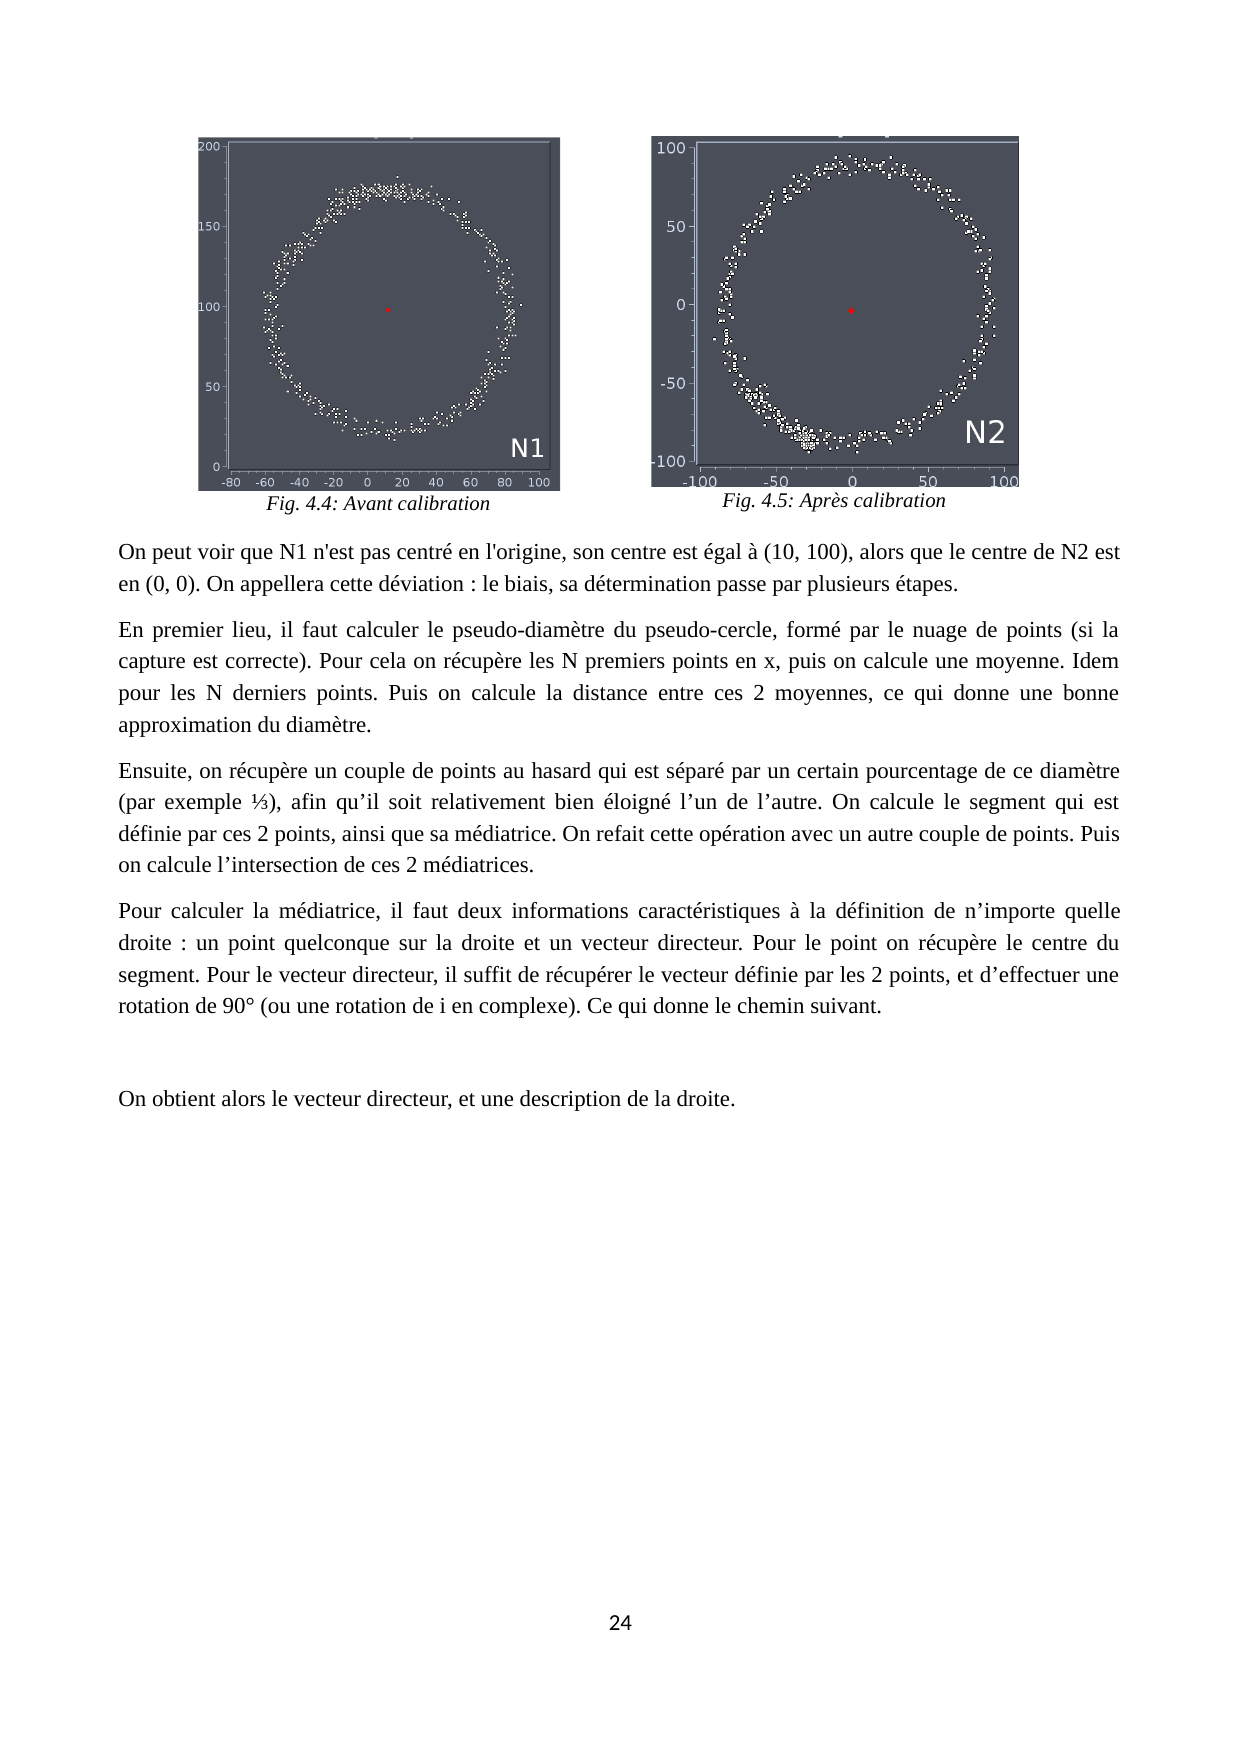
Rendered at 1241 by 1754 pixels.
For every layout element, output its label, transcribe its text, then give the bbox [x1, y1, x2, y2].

text Pour calculer la médiatrice, il faut deux informations caractéristiques à la définition de n’importe quelle droite : un point quelconque sur la droite et un vecteur directeur. Pour le point on récupère le centre du segment. Pour le vecteur directeur, il suffit de récupérer le vecteur définie par les 2 points, et d’effectuer une rotation de 90° (ou une rotation de i en complexe). Ce qui donne le chemin suivant. [118, 898, 1122, 1019]
picture [651, 136, 1019, 487]
text En premier lieu, il faut calculer le pseudo-diamètre du pseudo-cercle, formé par le nuage de points (si la capture est correcte). Pour cela on récupère les N premiers points en x, puis on calcule une moyenne. Idem pour les N derniers points. Puis on calcule la distance entre ces 2 moyennes, ce qui donne une bonne approximation du diamètre. [118, 616, 1122, 737]
text On peut voir que N1 n'est pas centré en l'origine, son centre est égal à (10, 100), alors que le centre de N2 est en (0, 0). On appellera cette déviation : le biais, sa détermination passe par plusieurs étapes. [118, 118, 1122, 596]
text Ensuite, on récupère un couple de points au hasard qui est séparé par un certain pourcentage de ce diamètre (par exemple ⅓), afin qu’il soit relativement bien éloigné l’un de l’autre. On calcule le segment qui est définie par ces 2 points, ainsi que sa médiatrice. On refait cette opération avec un autre couple de points. Puis on calcule l’intersection de ces 2 médiatrices. [118, 757, 1122, 878]
text Fig. 4.5: Après calibration [651, 487, 1019, 512]
picture [198, 136, 561, 491]
text On obtient alors le vecteur directeur, et une description de la droite. [118, 1084, 1122, 1111]
text Fig. 4.4: Avant calibration [198, 491, 560, 515]
